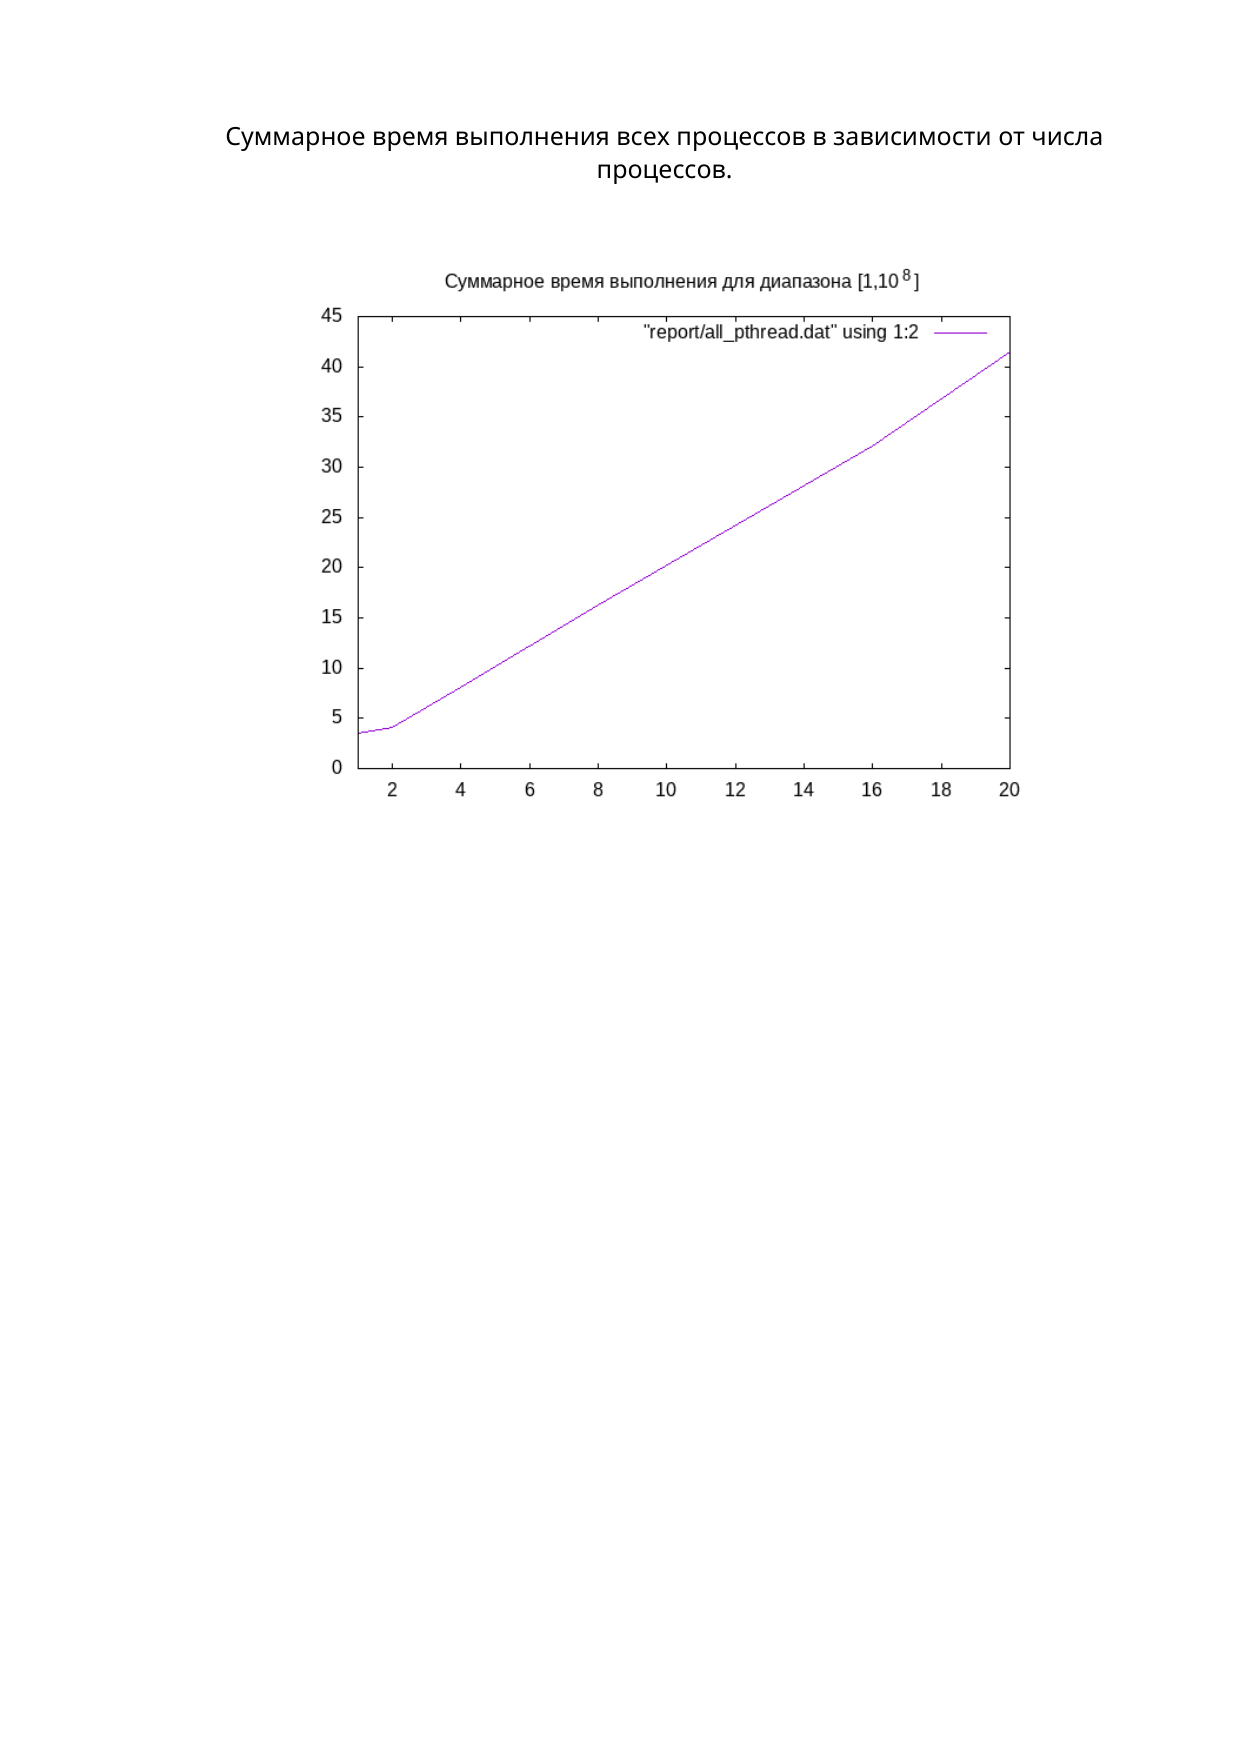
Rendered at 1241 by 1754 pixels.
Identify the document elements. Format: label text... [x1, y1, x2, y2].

picture [293, 249, 1046, 814]
text Суммарное время выполнения всех процессов в зависимости от числа процессов. [177, 118, 1152, 186]
